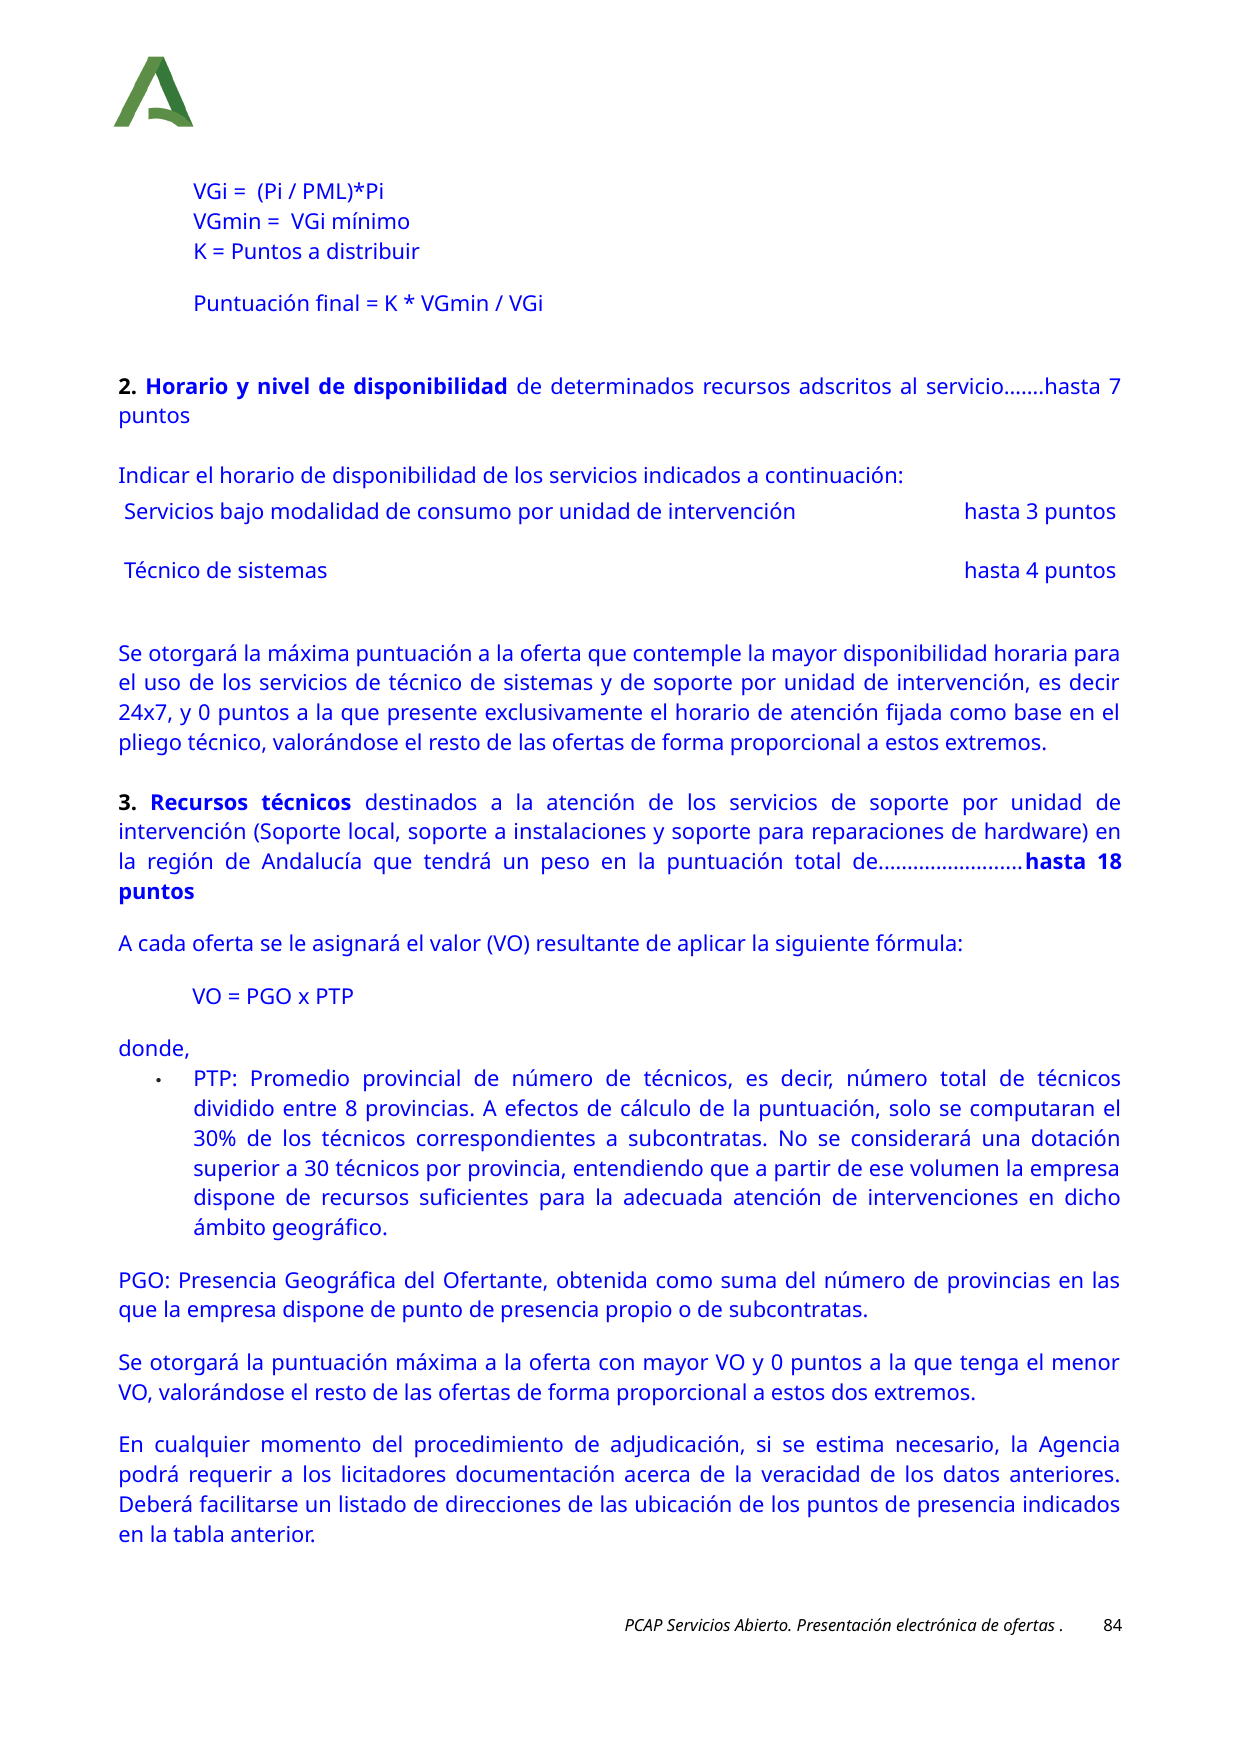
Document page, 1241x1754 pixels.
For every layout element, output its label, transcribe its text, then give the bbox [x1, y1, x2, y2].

text Indicar el horario de disponibilidad de los servicios indicados a continuación: [118, 460, 1122, 490]
text Se otorgará la máxima puntuación a la oferta que contemple la mayor disponibilidad horaria para el uso de los servicios de técnico de sistemas y de soporte por unidad de intervención, es decir 24x7, y 0 puntos a la que presente exclusivamente el horario de atención fijada como base en el pliego técnico, valorándose el resto de las ofertas de forma proporcional a estos extremos. [118, 638, 1122, 757]
list VGi = (Pi / PML)*Pi [156, 176, 1122, 206]
text A cada oferta se le asignará el valor (VO) resultante de aplicar la siguiente fórmula: [118, 928, 1122, 958]
text 3. Recursos técnicos destinados a la atención de los servicios de soporte por unidad de intervención (Soporte local, soporte a instalaciones y soporte para reparaciones de hardware) en la región de Andalucía que tendrá un peso en la puntuación total de.………………......hasta 18 puntos [118, 787, 1122, 906]
text 2. Horario y nivel de disponibilidad de determinados recursos adscritos al servicio…….hasta 7 puntos [118, 371, 1122, 430]
text PGO: Presencia Geográfica del Ofertante, obtenida como suma del número de provincias en las que la empresa dispone de punto de presencia propio o de subcontratas. [118, 1265, 1122, 1324]
list VGmin = VGi mínimo [156, 206, 1122, 236]
list K = Puntos a distribuir [156, 236, 1122, 266]
text donde, [118, 1033, 1122, 1063]
text En cualquier momento del procedimiento de adjudicación, si se estima necesario, la Agencia podrá requerir a los licitadores documentación acerca de la veracidad de los datos anteriores. Deberá facilitarse un listado de direcciones de las ubicación de los puntos de presencia indicados en la tabla anterior. [118, 1429, 1122, 1548]
table_header Servicios bajo modalidad de consumo por unidad de intervención [118, 490, 928, 549]
table_header hasta 3 puntos [928, 490, 1122, 549]
table_cell hasta 4 puntos [928, 549, 1122, 608]
list Puntuación final = K * VGmin / VGi [156, 288, 1122, 318]
list PTP: Promedio provincial de número de técnicos, es decir, número total de técnicos dividido entre 8 provincias. A efectos de cálculo de la puntuación, solo se computaran el 30% de los técnicos correspondientes a subcontratas. No se considerará una dotación superior a 30 técnicos por provincia, entendiendo que a partir de ese volumen la empresa dispone de recursos suficientes para la adecuada atención de intervenciones en dicho ámbito geográfico. [156, 1063, 1122, 1242]
text Se otorgará la puntuación máxima a la oferta con mayor VO y 0 puntos a la que tenga el menor VO, valorándose el resto de las ofertas de forma proporcional a estos dos extremos. [118, 1347, 1122, 1407]
table_cell Técnico de sistemas [118, 549, 928, 608]
text VO = PGO x PTP [192, 981, 1122, 1011]
picture [109, 52, 198, 131]
